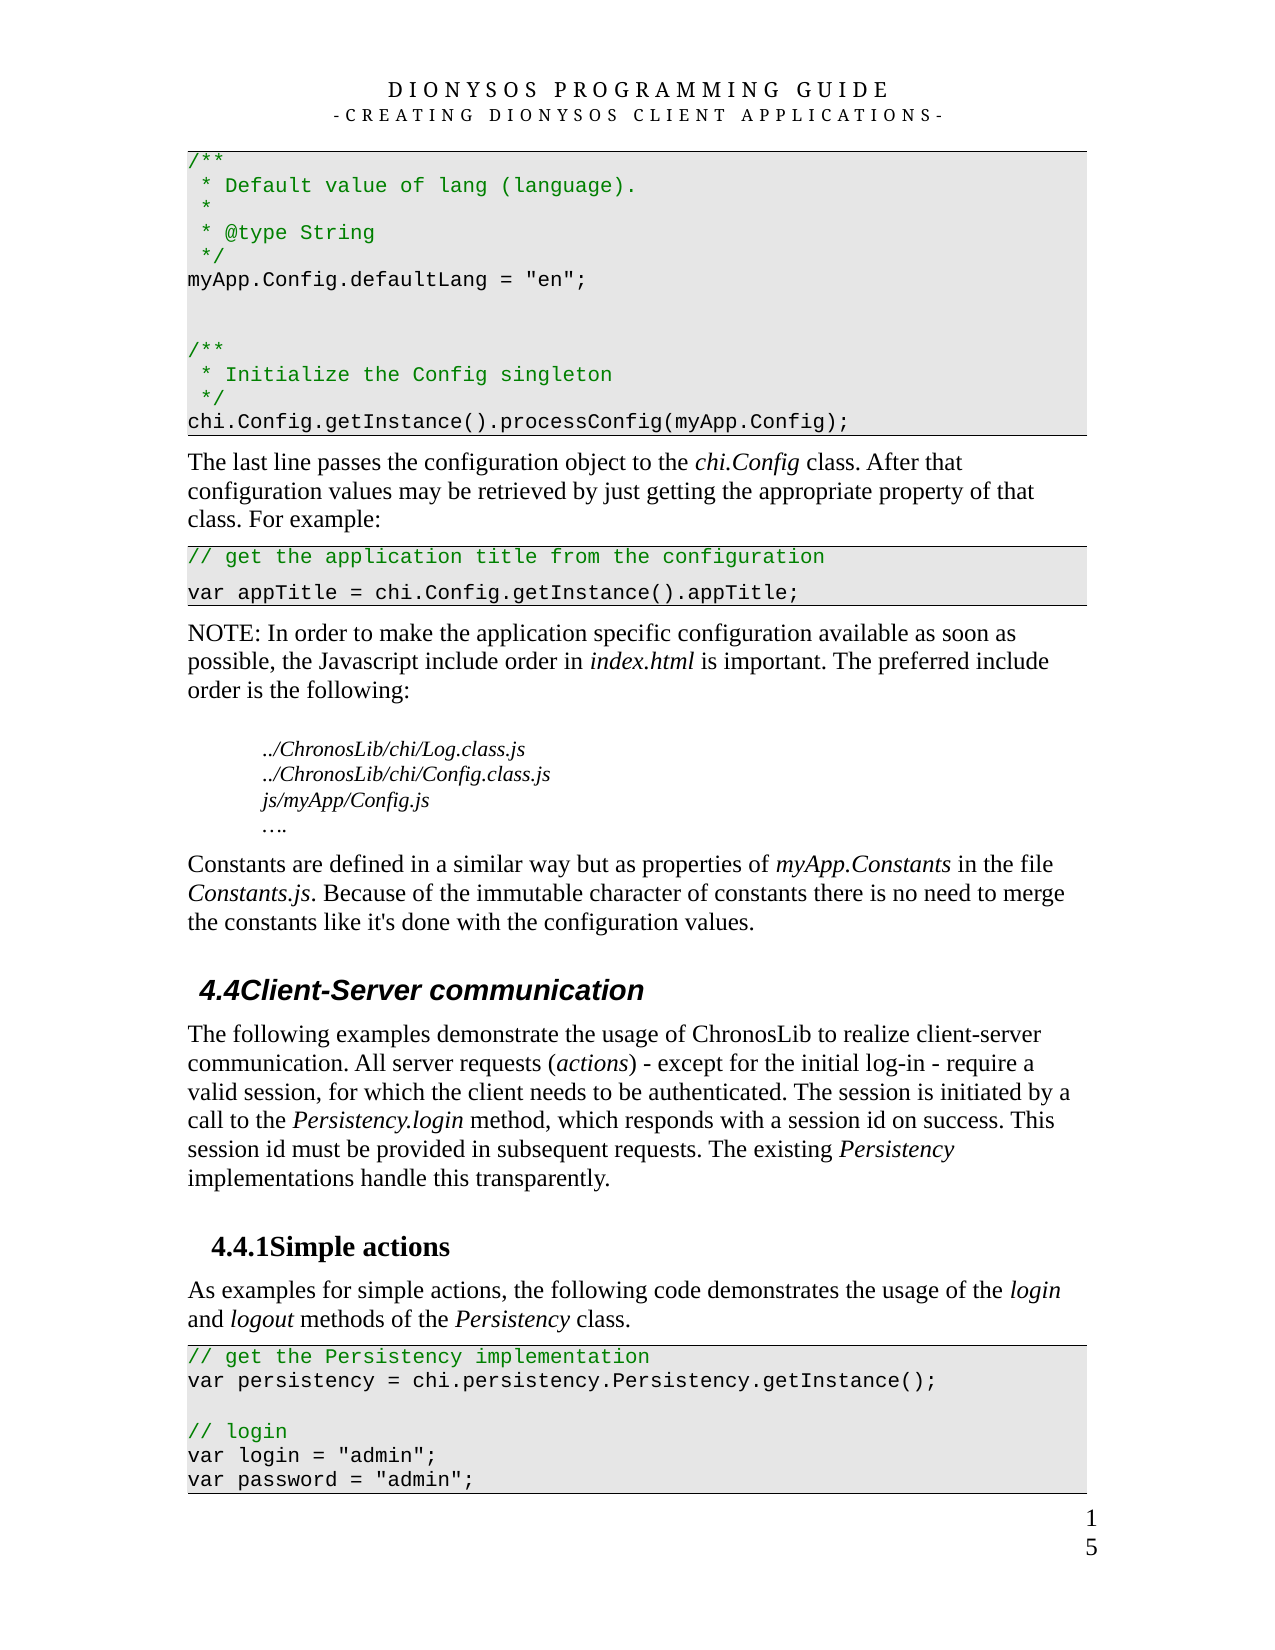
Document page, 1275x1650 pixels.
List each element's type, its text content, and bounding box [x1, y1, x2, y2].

text Constants are defined in a similar way but as properties of myApp.Constants in the file Constants.js. Because of the immutable character of constants there is no need to merge the constants like it's done with the configuration values. [187, 849, 1087, 936]
text // login [187, 1422, 1087, 1445]
text // get the application title from the configuration [187, 547, 1087, 570]
subtitle Simple actions [187, 1229, 1087, 1263]
text As examples for simple actions, the following code demonstrates the usage of the login and logout methods of the Persistency class. [187, 1275, 1087, 1333]
text var persistency = chi.persistency.Persistency.getInstance(); [187, 1369, 1087, 1393]
text var login = "admin"; [187, 1445, 1087, 1468]
text var password = "admin"; [187, 1468, 1087, 1493]
text The last line passes the configuration object to the chi.Config class. After that configuration values may be retrieved by just getting the appropriate property of that class. For example: [187, 447, 1087, 533]
text var appTitle = chi.Config.getInstance().appTitle; [187, 581, 1087, 606]
text NOTE: In order to make the application specific configuration available as soon as possible, the Javascript include order in index.html is important. The preferred include order is the following: ../ChronosLib/chi/Log.class.js ../ChronosLib/chi/Config.class.js js/myApp/Config.js …. [187, 618, 1087, 837]
subtitle Client-Server communication [187, 973, 1087, 1007]
text // get the Persistency implementation [187, 1346, 1087, 1369]
text /** * Default value of lang (language). * * @type String */ myApp.Config.defaultLang = "en"; /** * Initialize the Config singleton */ chi.Config.getInstance().processConfig(myApp.Config); [187, 152, 1087, 435]
text The following examples demonstrate the usage of ChronosLib to realize client-server communication. All server requests (actions) - except for the initial log-in - require a valid session, for which the client needs to be authenticated. The session is initiated by a call to the Persistency.login method, which responds with a session id on success. This session id must be provided in subsequent requests. The existing Persistency implementations handle this transparently. [187, 1019, 1087, 1192]
